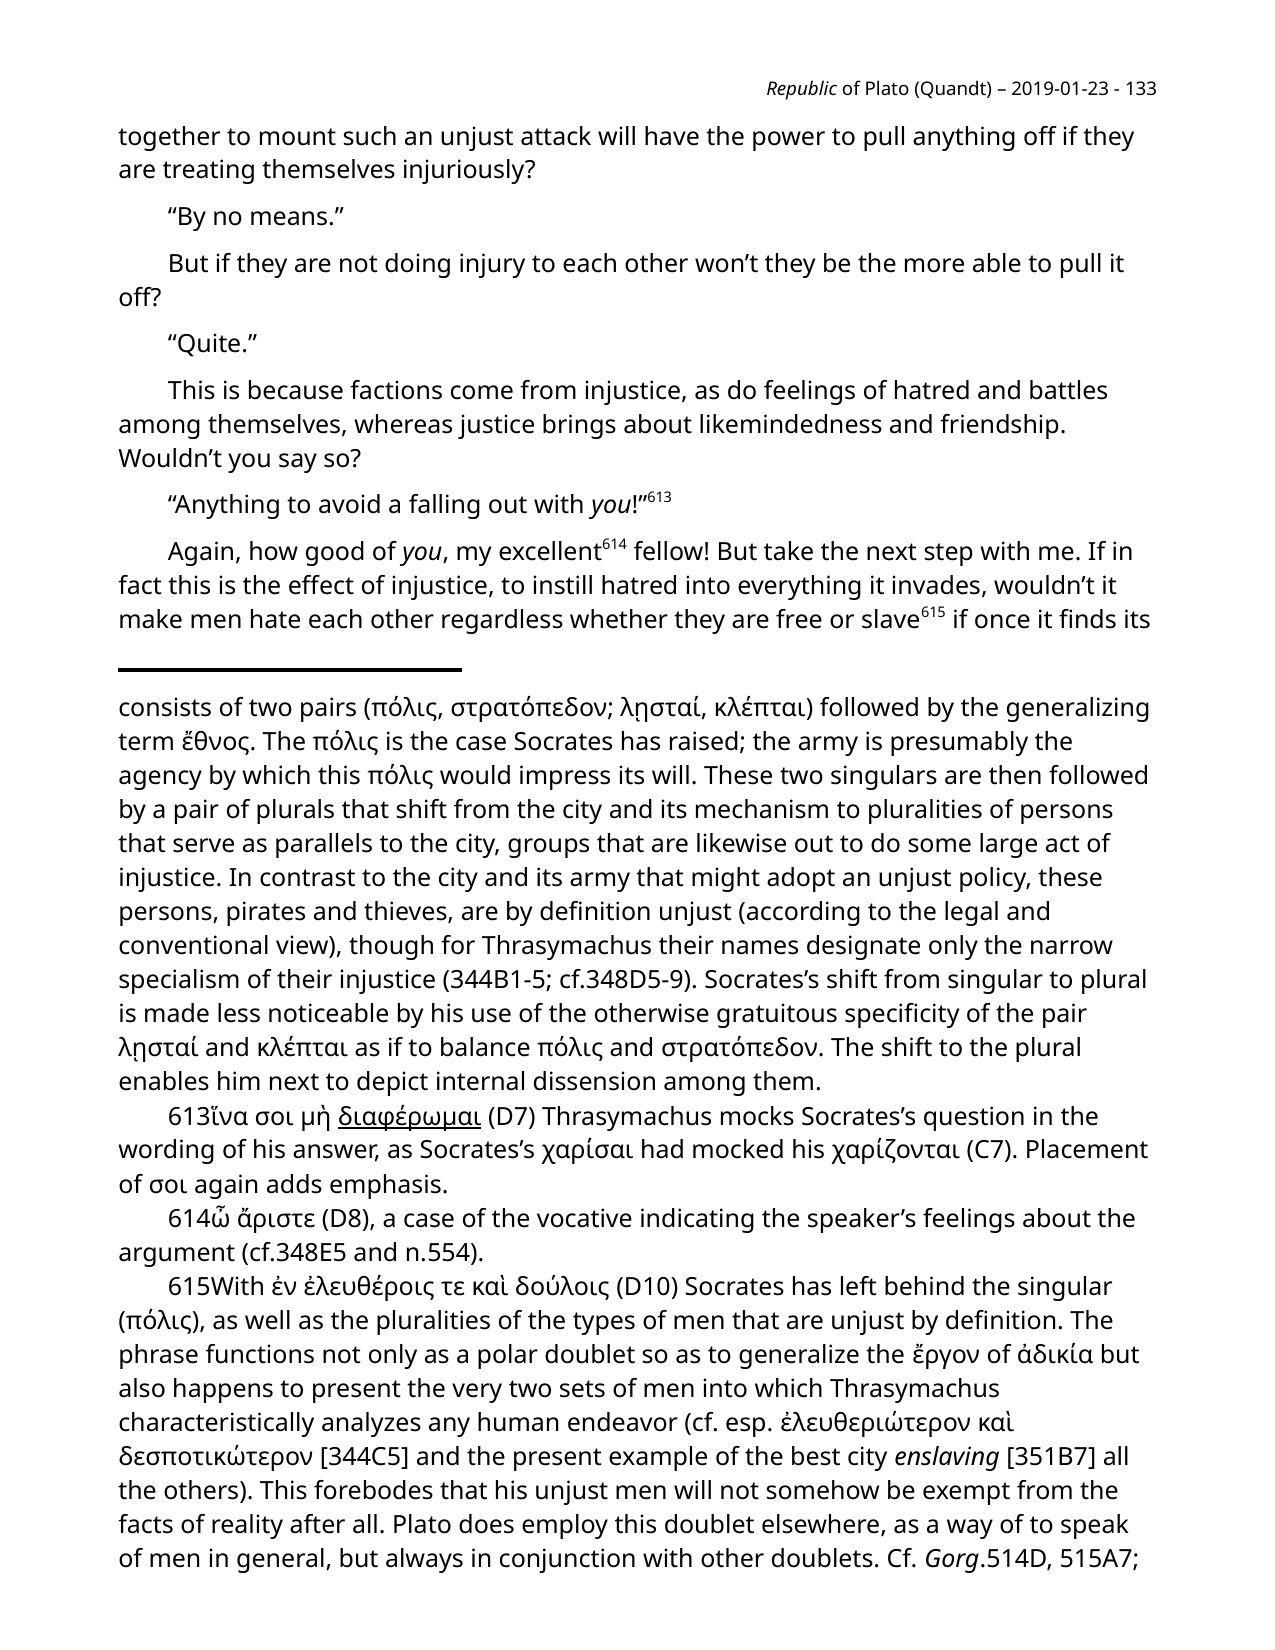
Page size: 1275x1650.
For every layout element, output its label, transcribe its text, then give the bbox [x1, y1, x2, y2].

text And how good that is of you. But please me by answering the following: Would you say that a city or an army or pirates or thieves or any other tribe that bands together to mount such an unjust attack will have the power to pull anything off if they are treating themselves injuriously? [118, 118, 1157, 186]
text But if they are not doing injury to each other won’t they be the more able to pull it off? [118, 245, 1157, 313]
text ὦ ἄριστε (D8), a case of the vocative indicating the speaker’s feelings about the argument (cf.348E5 and n.554). [118, 1200, 1157, 1268]
text “Quite.” [118, 326, 1157, 360]
text “By no means.” [118, 199, 1157, 233]
text ἵνα σοι μὴ διαφέρωμαι (D7) Thrasymachus mocks Socrates’s question in the wording of his answer, as Socrates’s χαρίσαι had mocked his χαρίζονται (C7). Placement of σοι again adds emphasis. [118, 1098, 1157, 1200]
text With ἐν ἐλευθέροις τε καὶ δούλοις (D10) Socrates has left behind the singular (πόλις), as well as the pluralities of the types of men that are unjust by definition. The phrase functions not only as a polar doublet so as to generalize the ἔργον of ἀδικία but also happens to present the very two sets of men into which Thrasymachus characteristically analyzes any human endeavor (cf. esp. ἐλευθεριώτερον καὶ δεσποτικώτερον [344C5] and the present example of the best city enslaving [351B7] all the others). This forebodes that his unjust men will not somehow be exempt from the facts of reality after all. Plato does employ this doublet elsewhere, as a way of to speak of men in general, but always in conjunction with other doublets. Cf. Gorg.514D, 515A7; Leg.665C2-3, 838D7-8; Meno 71E-2A; Rep.431C1-3 (οἰκέται for δοῦλοι), 433D2-4. [118, 1268, 1157, 1575]
text “Anything to avoid a falling out with you!” [118, 487, 1157, 521]
text ἢ πόλιν ἢ στρατόπεδον ἢ λῃστὰς ἢ κλέπτας ἢ ἄλλο τι ἔθνος (C8-9): The list consists of two pairs (πόλις, στρατόπεδον; λῃσταί, κλέπται) followed by the generalizing term ἔθνος. The πόλις is the case Socrates has raised; the army is presumably the agency by which this πόλις would impress its will. These two singulars are then followed by a pair of plurals that shift from the city and its mechanism to pluralities of persons that serve as parallels to the city, groups that are likewise out to do some large act of injustice. In contrast to the city and its army that might adopt an unjust policy, these persons, pirates and thieves, are by definition unjust (according to the legal and conventional view), though for Thrasymachus their names designate only the narrow specialism of their injustice (344B1-5; cf.348D5-9). Socrates’s shift from singular to plural is made less noticeable by his use of the otherwise gratuitous specificity of the pair λῃσταί and κλέπται as if to balance πόλις and στρατόπεδον. The shift to the plural enables him next to depict internal dissension among them. [118, 689, 1157, 1098]
text Again, how good of you, my excellent fellow! But take the next step with me. If in fact this is the effect of injustice, to instill hatred into everything it invades, wouldn’t it make men hate each other regardless whether they are free or slave if once it finds its way among them, and make them break up into factions so as to make them unable to pull off any joint endeavor? [118, 534, 1157, 636]
text This is because factions come from injustice, as do feelings of hatred and battles among themselves, whereas justice brings about likemindedness and friendship. Wouldn’t you say so? [118, 372, 1157, 475]
